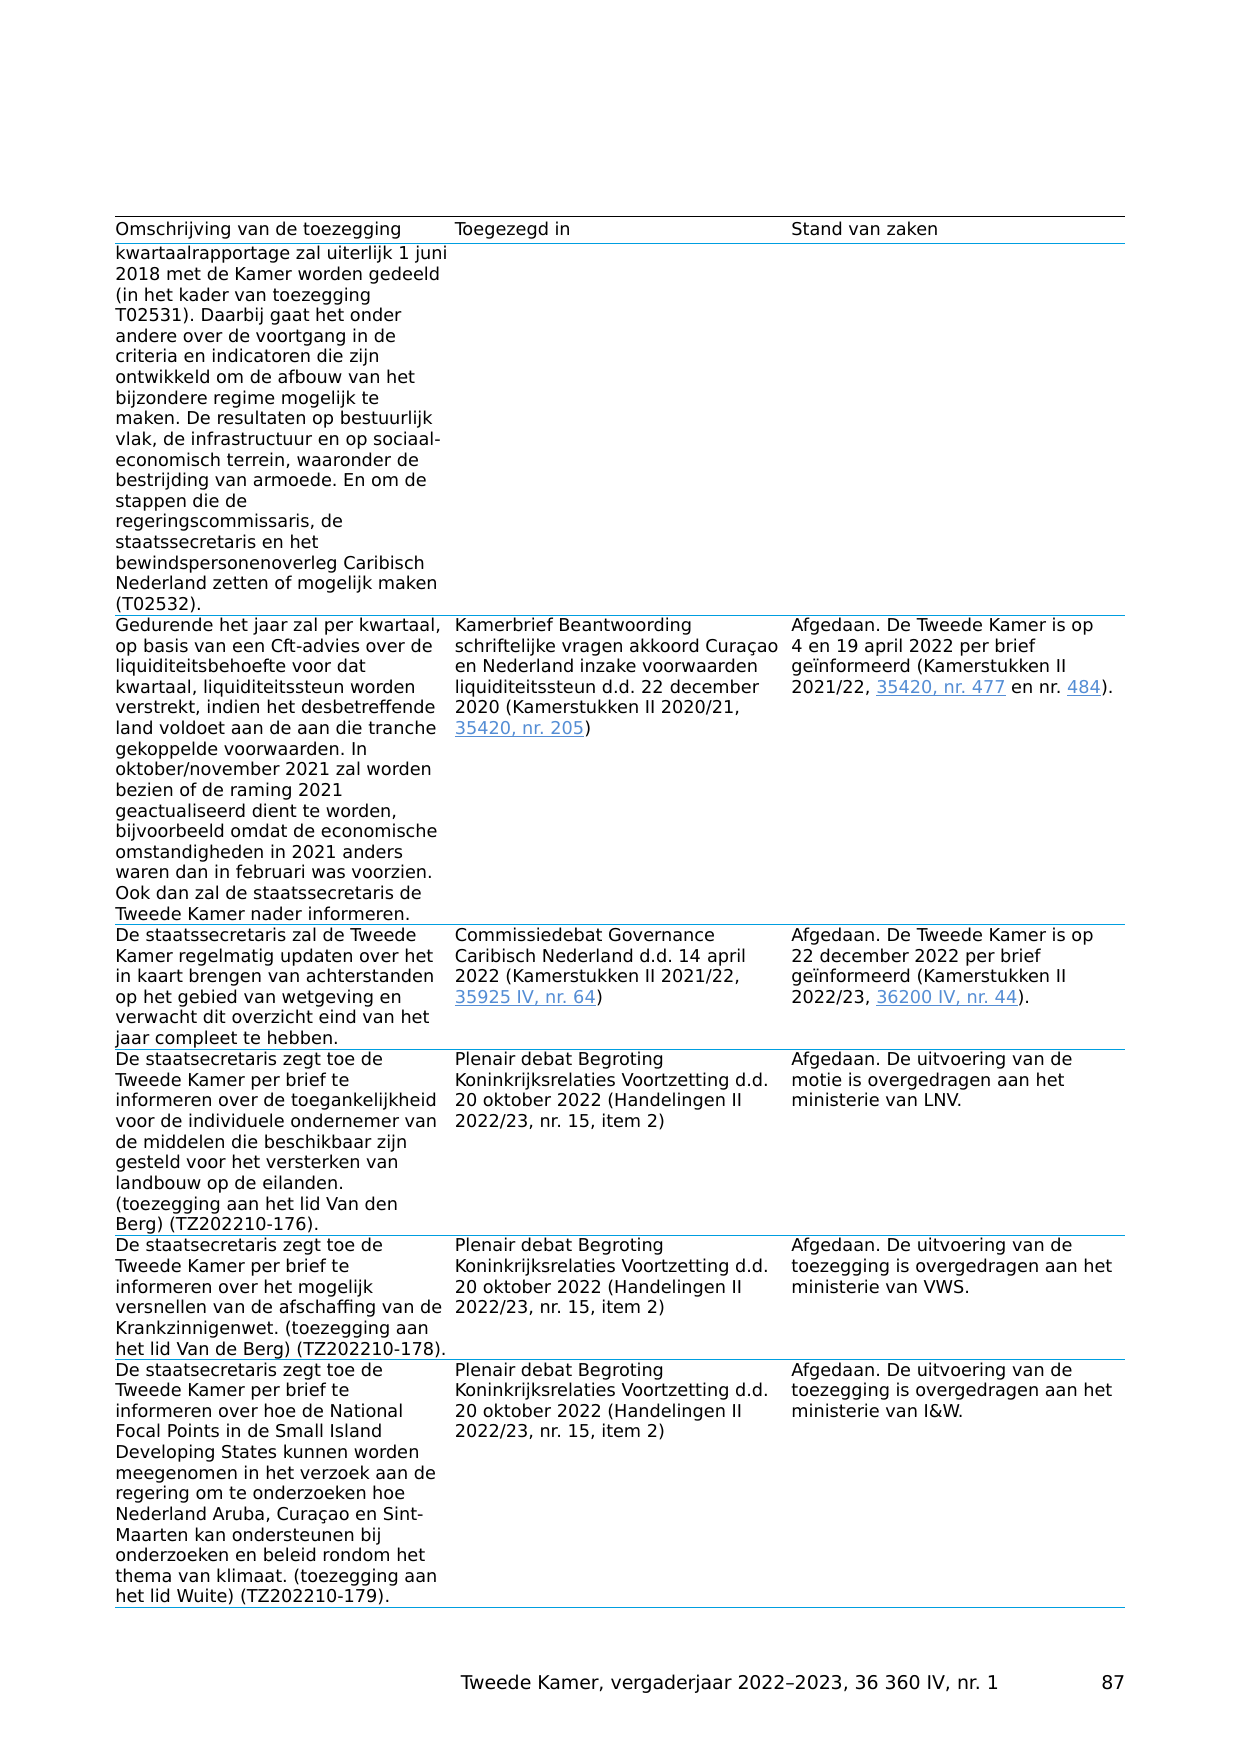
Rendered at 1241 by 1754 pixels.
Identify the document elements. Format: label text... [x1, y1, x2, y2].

table_cell Plenair debat Begroting Koninkrijksrelaties Voortzetting d.d. 20 oktober 2022 (Handelingen II 2022/23, nr. 15, item 2) [452, 1050, 788, 1235]
table_cell [788, 244, 1125, 614]
table_cell Stand van zaken [788, 217, 1125, 243]
table_cell Plenair debat Begroting Koninkrijksrelaties Voortzetting d.d. 20 oktober 2022 (Handelingen II 2022/23, nr. 15, item 2) [452, 1236, 788, 1359]
table_cell Plenair debat Begroting Koninkrijksrelaties Voortzetting d.d. 20 oktober 2022 (Handelingen II 2022/23, nr. 15, item 2) [452, 1360, 788, 1607]
table_cell De staatsecretaris zegt toe de Tweede Kamer per brief te informeren over hoe de National Focal Points in de Small Island Developing States kunnen worden meegenomen in het verzoek aan de regering om te onderzoeken hoe Nederland Aruba, Curaçao en Sint-Maarten kan ondersteunen bij onderzoeken en beleid rondom het thema van klimaat. (toezegging aan het lid Wuite) (TZ202210-179). [115, 1360, 452, 1607]
table_cell [452, 244, 788, 614]
table_cell Afgedaan. De uitvoering van de toezegging is overgedragen aan het ministerie van VWS. [788, 1236, 1125, 1359]
table_cell Commissiedebat Governance Caribisch Nederland d.d. 14 april 2022 (Kamerstukken II 2021/22, 35925 IV, nr. 64) [452, 925, 788, 1049]
table_cell Toegezegd in [452, 217, 788, 243]
table_cell Omschrijving van de toezegging [115, 217, 452, 243]
table_cell De staatsecretaris zegt toe de Tweede Kamer per brief te informeren over de toegankelijkheid voor de individuele ondernemer van de middelen die beschikbaar zijn gesteld voor het versterken van landbouw op de eilanden. (toezegging aan het lid Van den Berg) (TZ202210-176). [115, 1050, 452, 1235]
table_header Tabel 45 Afgedane toezeggingen [115, 191, 1125, 216]
table_cell Afgedaan. De Tweede Kamer is op 22 december 2022 per brief geïnformeerd (Kamerstukken II 2022/23, 36200 IV, nr. 44). [788, 925, 1125, 1049]
table_cell Afgedaan. De Tweede Kamer is op 4 en 19 april 2022 per brief geïnformeerd (Kamerstukken II 2021/22, 35420, nr. 477 en nr. 484). [788, 616, 1125, 924]
table_cell Gedurende het jaar zal per kwartaal, op basis van een Cft-advies over de liquiditeitsbehoefte voor dat kwartaal, liquiditeitssteun worden verstrekt, indien het desbetreffende land voldoet aan de aan die tranche gekoppelde voorwaarden. In oktober/november 2021 zal worden bezien of de raming 2021 geactualiseerd dient te worden, bijvoorbeeld omdat de economische omstandigheden in 2021 anders waren dan in februari was voorzien. Ook dan zal de staatssecretaris de Tweede Kamer nader informeren. [115, 616, 452, 924]
table_cell kwartaalrapportage zal uiterlijk 1 juni 2018 met de Kamer worden gedeeld (in het kader van toezegging T02531). Daarbij gaat het onder andere over de voortgang in de criteria en indicatoren die zijn ontwikkeld om de afbouw van het bijzondere regime mogelijk te maken. De resultaten op bestuurlijk vlak, de infrastructuur en op sociaal-economisch terrein, waaronder de bestrijding van armoede. En om de stappen die de regeringscommissaris, de staatssecretaris en het bewindspersonenoverleg Caribisch Nederland zetten of mogelijk maken (T02532). [115, 244, 452, 614]
table_cell De staatsecretaris zegt toe de Tweede Kamer per brief te informeren over het mogelijk versnellen van de afschaffing van de Krankzinnigenwet. (toezegging aan het lid Van de Berg) (TZ202210-178). [115, 1236, 452, 1359]
table_cell Afgedaan. De uitvoering van de motie is overgedragen aan het ministerie van LNV. [788, 1050, 1125, 1235]
table_cell Afgedaan. De uitvoering van de toezegging is overgedragen aan het ministerie van I&W. [788, 1360, 1125, 1607]
table_cell De staatssecretaris zal de Tweede Kamer regelmatig updaten over het in kaart brengen van achterstanden op het gebied van wetgeving en verwacht dit overzicht eind van het jaar compleet te hebben. [115, 925, 452, 1049]
table_cell Kamerbrief Beantwoording schriftelijke vragen akkoord Curaçao en Nederland inzake voorwaarden liquiditeitssteun d.d. 22 december 2020 (Kamerstukken II 2020/21, 35420, nr. 205) [452, 616, 788, 924]
